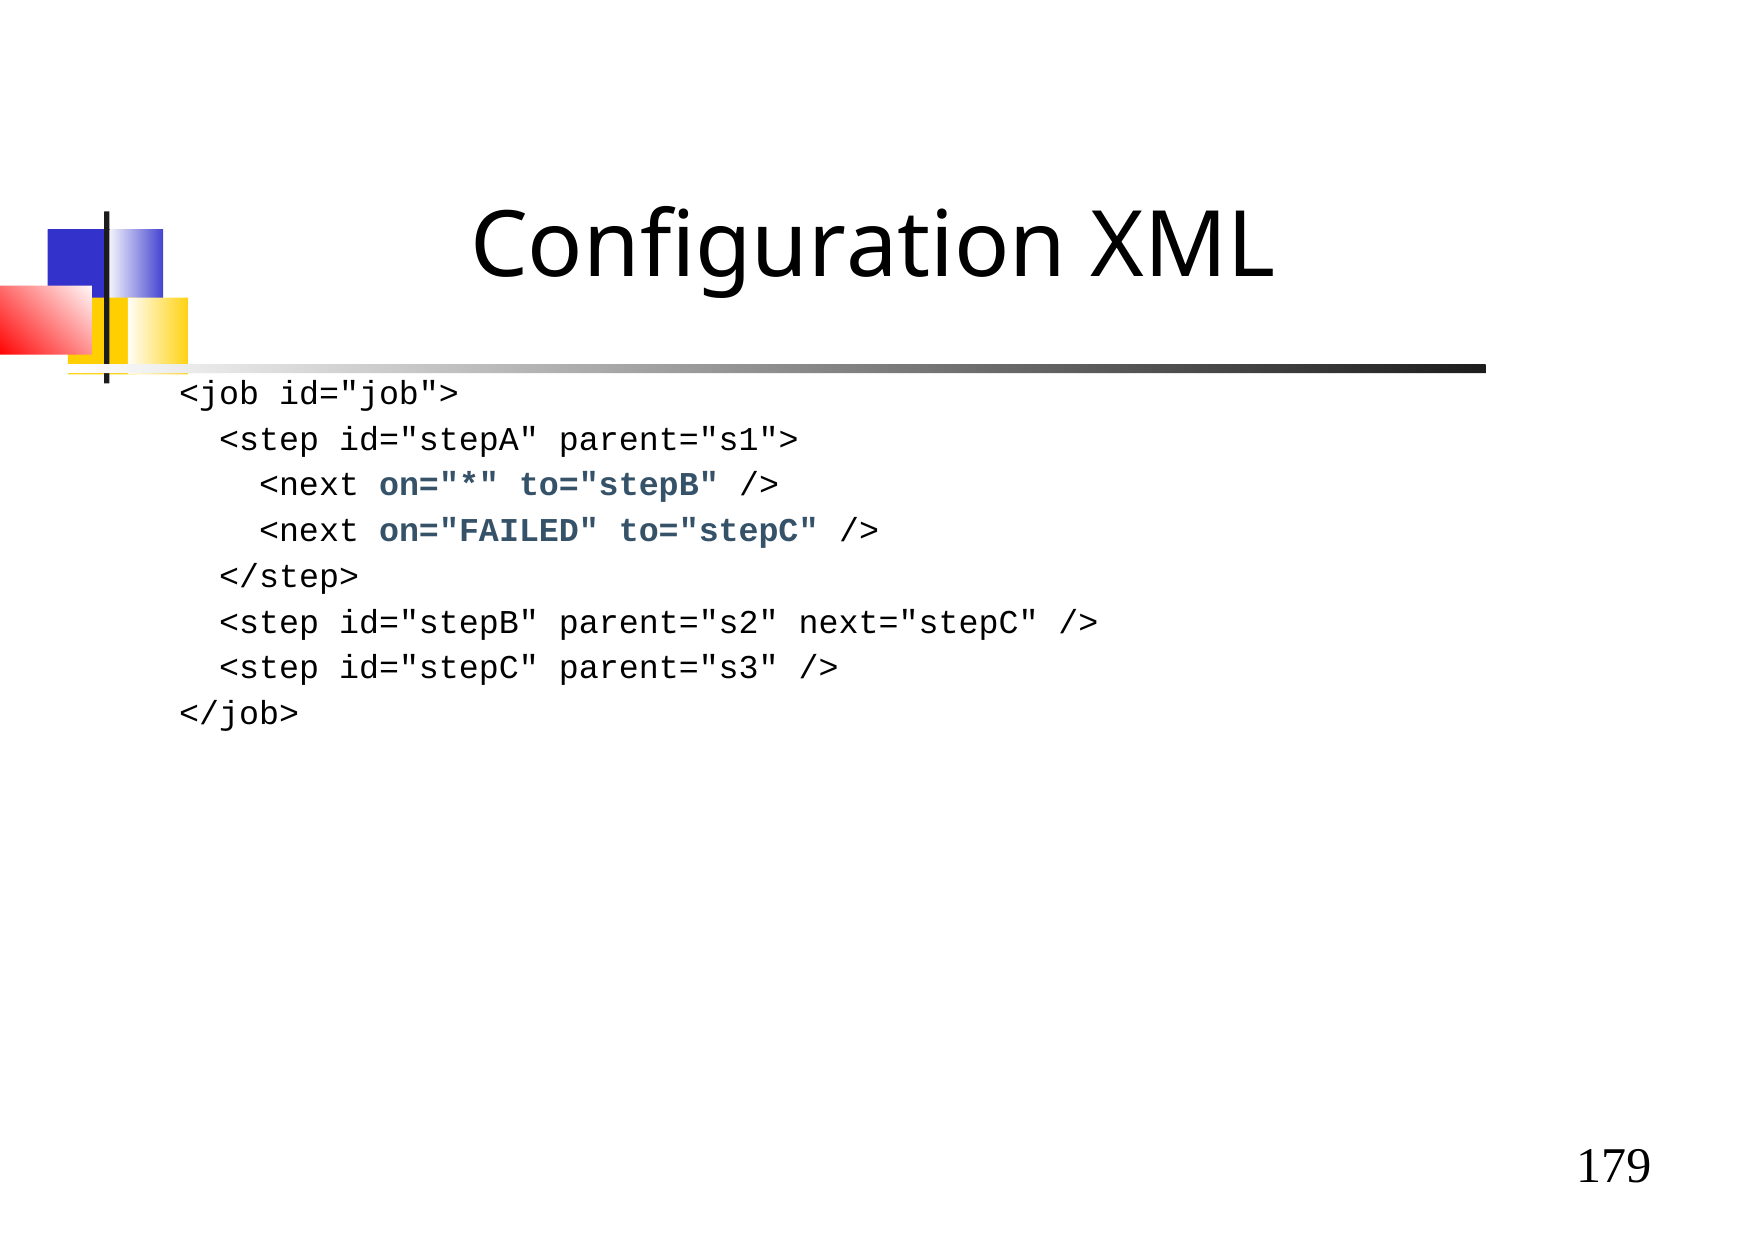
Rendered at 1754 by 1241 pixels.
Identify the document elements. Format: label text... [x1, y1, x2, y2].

title Configuration XML [179, 139, 1567, 351]
list <job id="job"> <step id="stepA" parent="s1"> <next on="*" to="stepB" /> <next on="FAILED" to="stepC" /> </step> <step id="stepB" parent="s2" next="stepC" /> <step id="stepC" parent="s3" /> </job> [179, 371, 1567, 1091]
